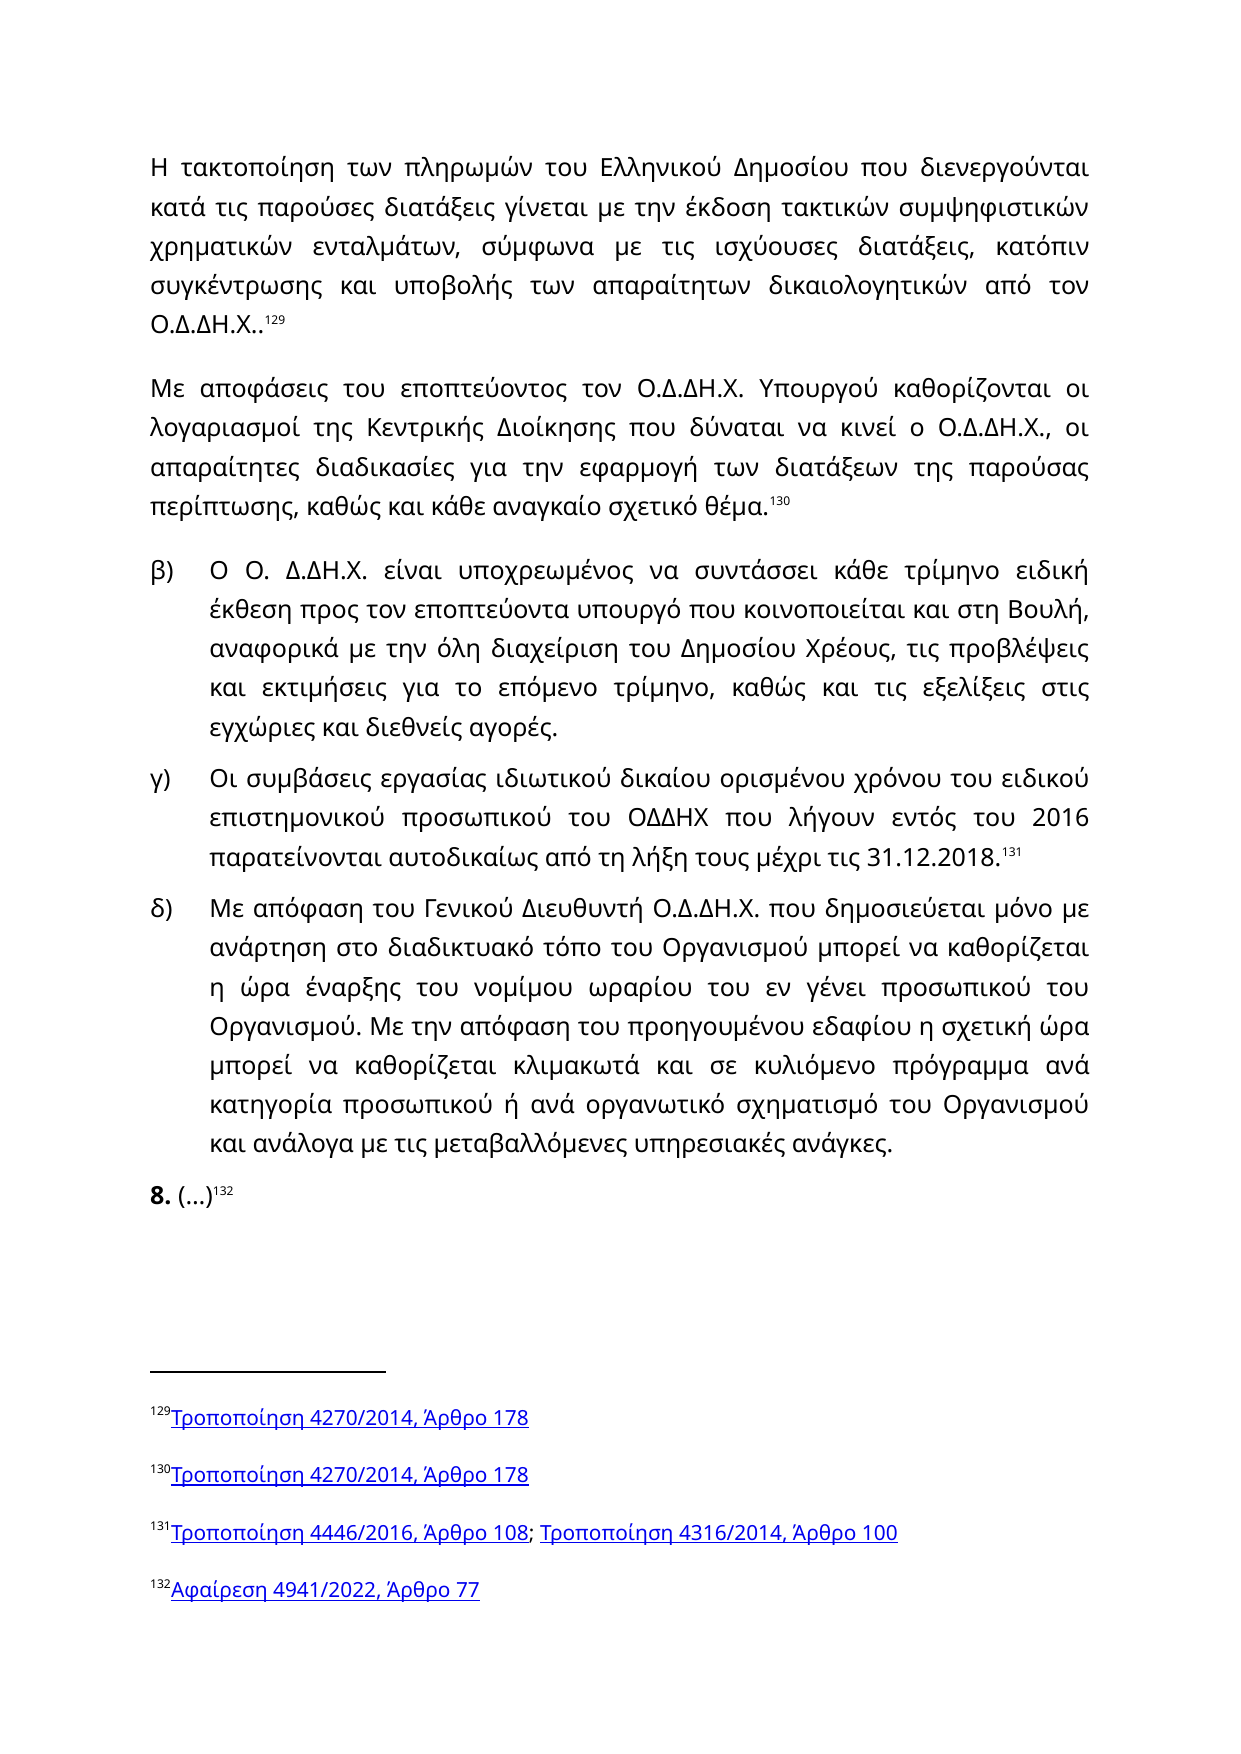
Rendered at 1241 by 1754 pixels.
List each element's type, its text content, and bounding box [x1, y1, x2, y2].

text Τροποποίηση 4446/2016, Άρθρο 108; Τροποποίηση 4316/2014, Άρθρο 100 [150, 1518, 1090, 1546]
list δ) Με απόφαση του Γενικού Διευθυντή Ο.Δ.ΔΗ.Χ. που δημοσιεύεται μόνο με ανάρτηση στο διαδικτυακό τόπο του Οργανισμού μπορεί να καθορίζεται η ώρα έναρξης του νομίμου ωραρίου του εν γένει προσωπικού του Οργανισμού. Με την απόφαση του προηγουμένου εδαφίου η σχετική ώρα μπορεί να καθορίζεται κλιμακωτά και σε κυλιόμενο πρόγραμμα ανά κατηγορία προσωπικού ή ανά οργανωτικό σχηματισμό του Οργανισμού και ανάλογα με τις μεταβαλλόμενες υπηρεσιακές ανάγκες. [150, 891, 1090, 1160]
text Αφαίρεση 4941/2022, Άρθρο 77 [150, 1576, 1090, 1604]
text Η τακτοποίηση των πληρωμών του Ελληνικού Δημοσίου που διενεργούνται κατά τις παρούσες διατάξεις γίνεται με την έκδοση τακτικών συμψηφιστικών χρηματικών ενταλμάτων, σύμφωνα με τις ισχύουσες διατάξεις, κατόπιν συγκέντρωσης και υποβολής των απαραίτητων δικαιολογητικών από τον Ο.Δ.ΔΗ.Χ.. [150, 150, 1090, 341]
list β) Ο Ο. Δ.ΔΗ.Χ. είναι υποχρεωμένος να συντάσσει κάθε τρίμηνο ειδική έκθεση προς τον εποπτεύοντα υπουργό που κοινοποιείται και στη Βουλή, αναφορικά με την όλη διαχείριση του Δημοσίου Χρέους, τις προβλέψεις και εκτιμήσεις για το επόμενο τρίμηνο, καθώς και τις εξελίξεις στις εγχώριες και διεθνείς αγορές. [150, 552, 1090, 743]
list γ) Οι συμβάσεις εργασίας ιδιωτικού δικαίου ορισμένου χρόνου του ειδικού επιστημονικού προσωπικού του ΟΔΔΗΧ που λήγουν εντός του 2016 παρατείνονται αυτοδικαίως από τη λήξη τους μέχρι τις 31.12.2018. [150, 761, 1090, 873]
text Τροποποίηση 4270/2014, Άρθρο 178 [150, 1403, 1090, 1431]
text Με αποφάσεις του εποπτεύοντος τον Ο.Δ.ΔΗ.Χ. Υπουργού καθορίζονται οι λογαριασμοί της Κεντρικής Διοίκησης που δύναται να κινεί ο Ο.Δ.ΔΗ.Χ., οι απαραίτητες διαδικασίες για την εφαρμογή των διατάξεων της παρούσας περίπτωσης, καθώς και κάθε αναγκαίο σχετικό θέμα. [150, 371, 1090, 522]
text Τροποποίηση 4270/2014, Άρθρο 178 [150, 1460, 1090, 1489]
text 8. (…) [150, 1177, 1090, 1212]
